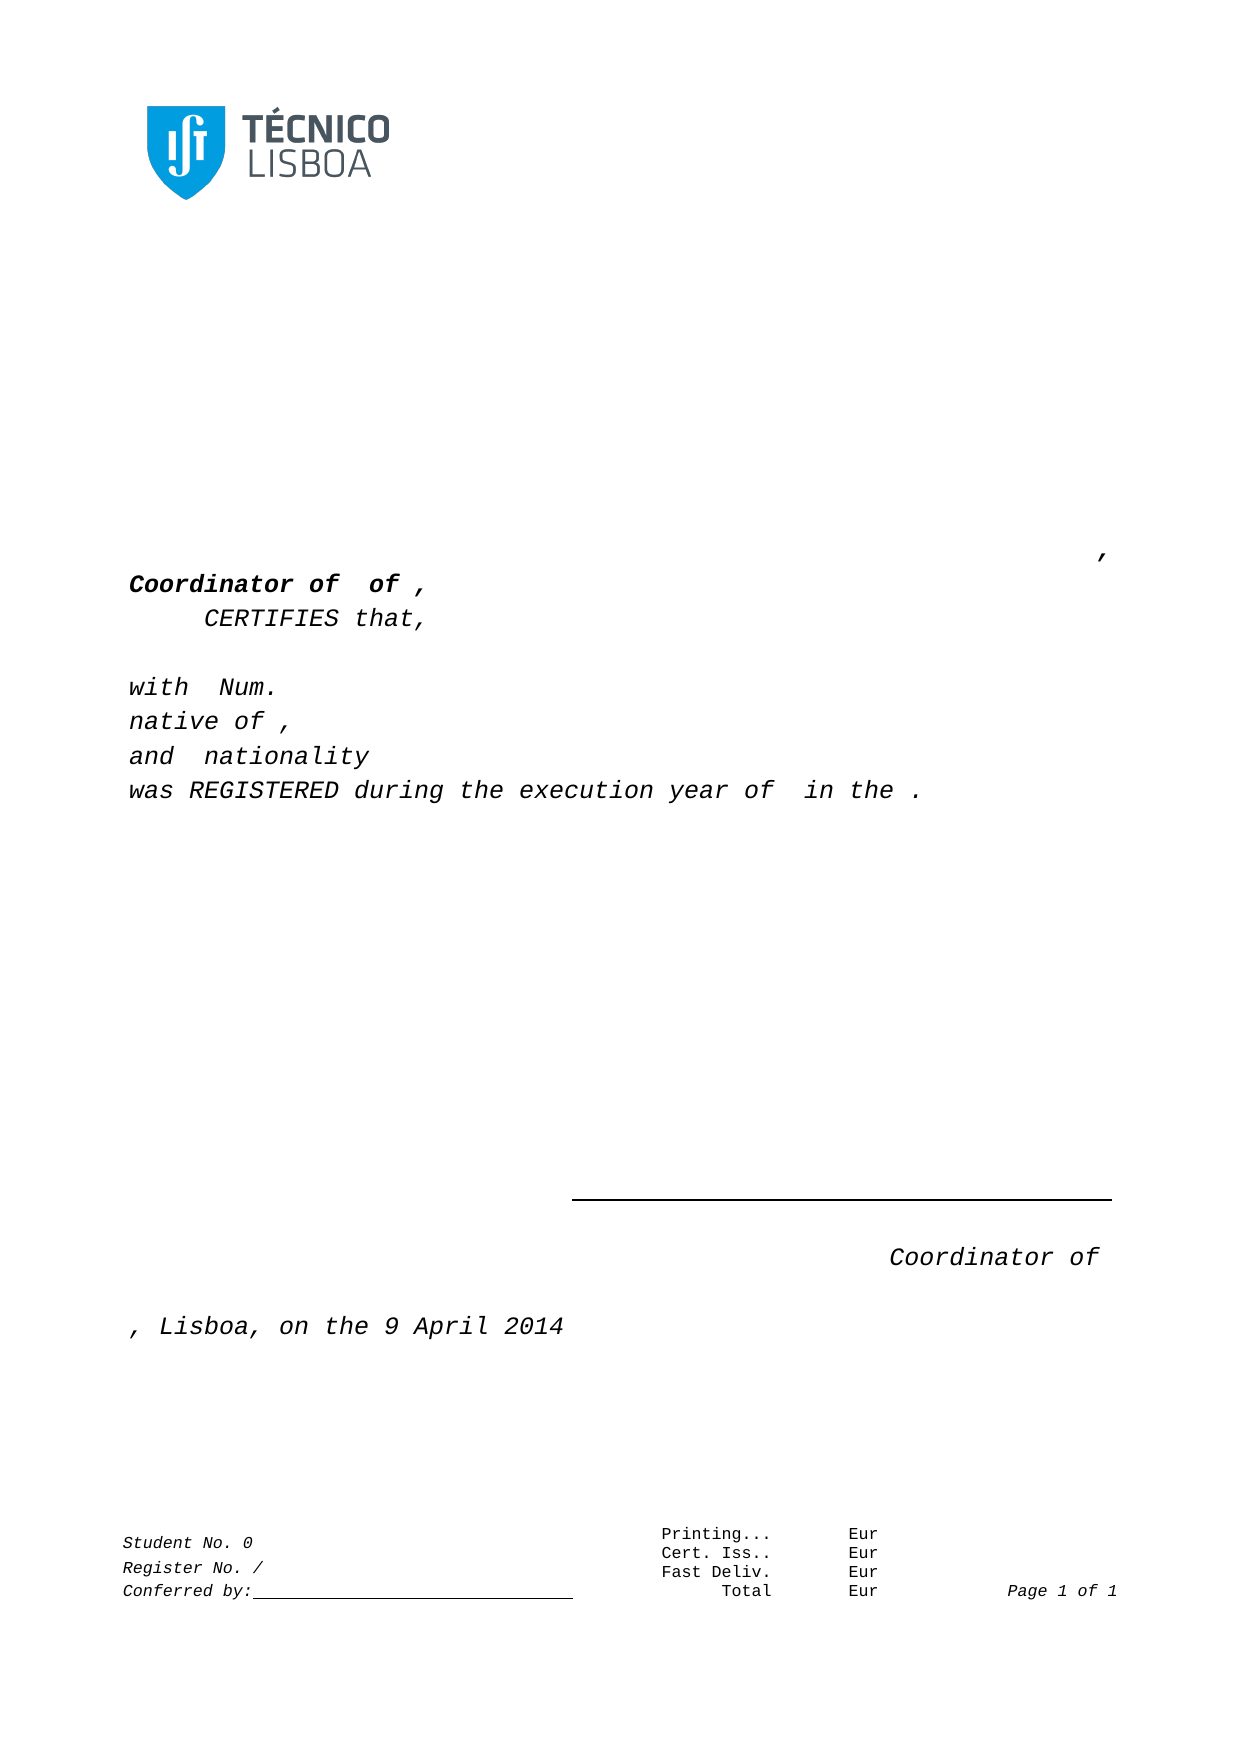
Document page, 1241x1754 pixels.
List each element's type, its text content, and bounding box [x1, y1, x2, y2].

picture [147, 155, 183, 200]
picture [181, 116, 190, 176]
picture [194, 132, 206, 160]
text , [129, 537, 1114, 565]
picture [196, 116, 203, 125]
picture [169, 132, 175, 160]
text and nationality [129, 743, 1114, 772]
text CERTIFIES that, [204, 606, 1114, 634]
text was REGISTERED during the execution year of in the . [129, 778, 1114, 806]
picture [169, 167, 177, 176]
text Coordinator of [129, 1245, 1114, 1273]
text Coordinator of of , [129, 571, 1114, 600]
text native of , [129, 709, 1114, 737]
text , Lisboa, on the 9 April 2014 [129, 1313, 1114, 1342]
text with Num. [129, 674, 1114, 703]
picture [189, 106, 389, 200]
